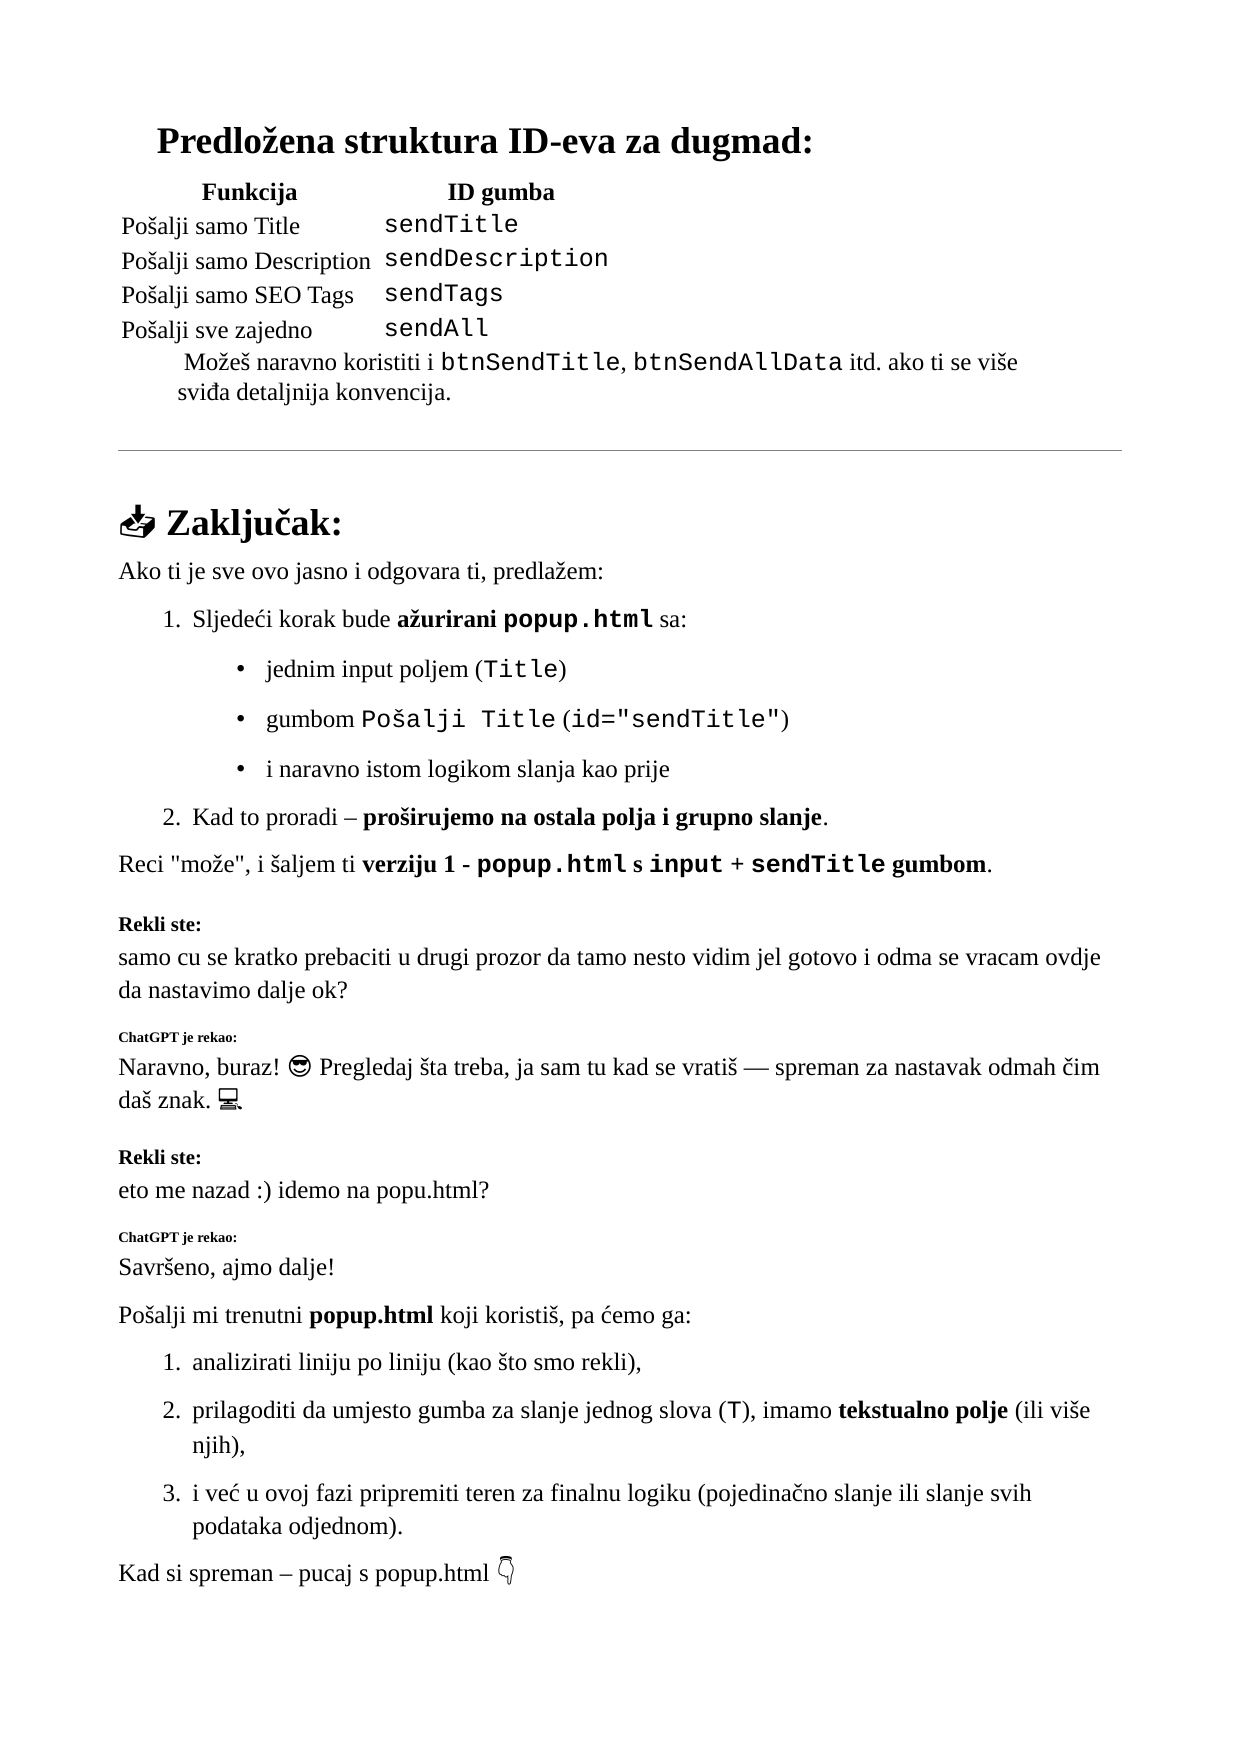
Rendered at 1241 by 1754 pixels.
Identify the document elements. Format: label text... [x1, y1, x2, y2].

list gumbom Pošalji Title (id="sendTitle") [236, 704, 1122, 735]
table_cell Pošalji samo Title [118, 208, 381, 243]
text Reci "može", i šaljem ti verziju 1 - popup.html s input + sendTitle gumbom. [118, 849, 1122, 880]
text ⛏️ Možeš naravno koristiti i btnSendTitle, btnSendAllData itd. ako ti se više sviđa detaljnija konvencija. [177, 347, 1063, 406]
table_cell Pošalji samo Description [118, 243, 381, 277]
text Savršeno, ajmo dalje! 💪 [118, 1252, 1122, 1281]
list jednim input poljem (Title) [236, 654, 1122, 685]
text Ako ti je sve ovo jasno i odgovara ti, predlažem: [118, 556, 1122, 585]
text samo cu se kratko prebaciti u drugi prozor da tamo nesto vidim jel gotovo i odma se vracam ovdje da nastavimo dalje ok? [118, 942, 1122, 1004]
text Kad si spreman – pucaj s popup.html 👇 [118, 1558, 1122, 1587]
subtitle ChatGPT je rekao: [118, 1229, 1122, 1246]
text eto me nazad :) idemo na popu.html? [118, 1175, 1122, 1204]
table_cell sendTags [381, 278, 621, 312]
list i već u ovoj fazi pripremiti teren za finalnu logiku (pojedinačno slanje ili slanje svih podataka odjednom). [162, 1478, 1122, 1539]
table_cell Pošalji samo SEO Tags [118, 278, 381, 312]
list analizirati liniju po liniju (kao što smo rekli), [162, 1347, 1122, 1376]
subtitle ChatGPT je rekao: [118, 1029, 1122, 1046]
table_cell sendTitle [381, 208, 621, 243]
subtitle Rekli ste: [118, 1145, 1122, 1169]
list prilagoditi da umjesto gumba za slanje jednog slova (T), imamo tekstualno polje (ili više njih), [162, 1395, 1122, 1459]
list i naravno istom logikom slanja kao prije [236, 754, 1122, 783]
list Kad to proradi – proširujemo na ostala polja i grupno slanje. [162, 802, 1122, 830]
text Pošalji mi trenutni popup.html koji koristiš, pa ćemo ga: [118, 1300, 1122, 1329]
subtitle 📥 Zaključak: [118, 501, 1122, 544]
table_cell sendAll [381, 312, 621, 347]
table_header Funkcija [118, 174, 381, 208]
subtitle 💡 Predložena struktura ID-eva za dugmad: [118, 118, 1122, 161]
table_header ID gumba [381, 174, 621, 208]
table_cell Pošalji sve zajedno [118, 312, 381, 347]
subtitle Rekli ste: [118, 912, 1122, 936]
list Sljedeći korak bude ažurirani popup.html sa: [162, 604, 1122, 635]
text Naravno, buraz! 😎 Pregledaj šta treba, ja sam tu kad se vratiš — spreman za nastavak odmah čim daš znak. 💻💬 [118, 1052, 1122, 1114]
table_cell sendDescription [381, 243, 621, 277]
